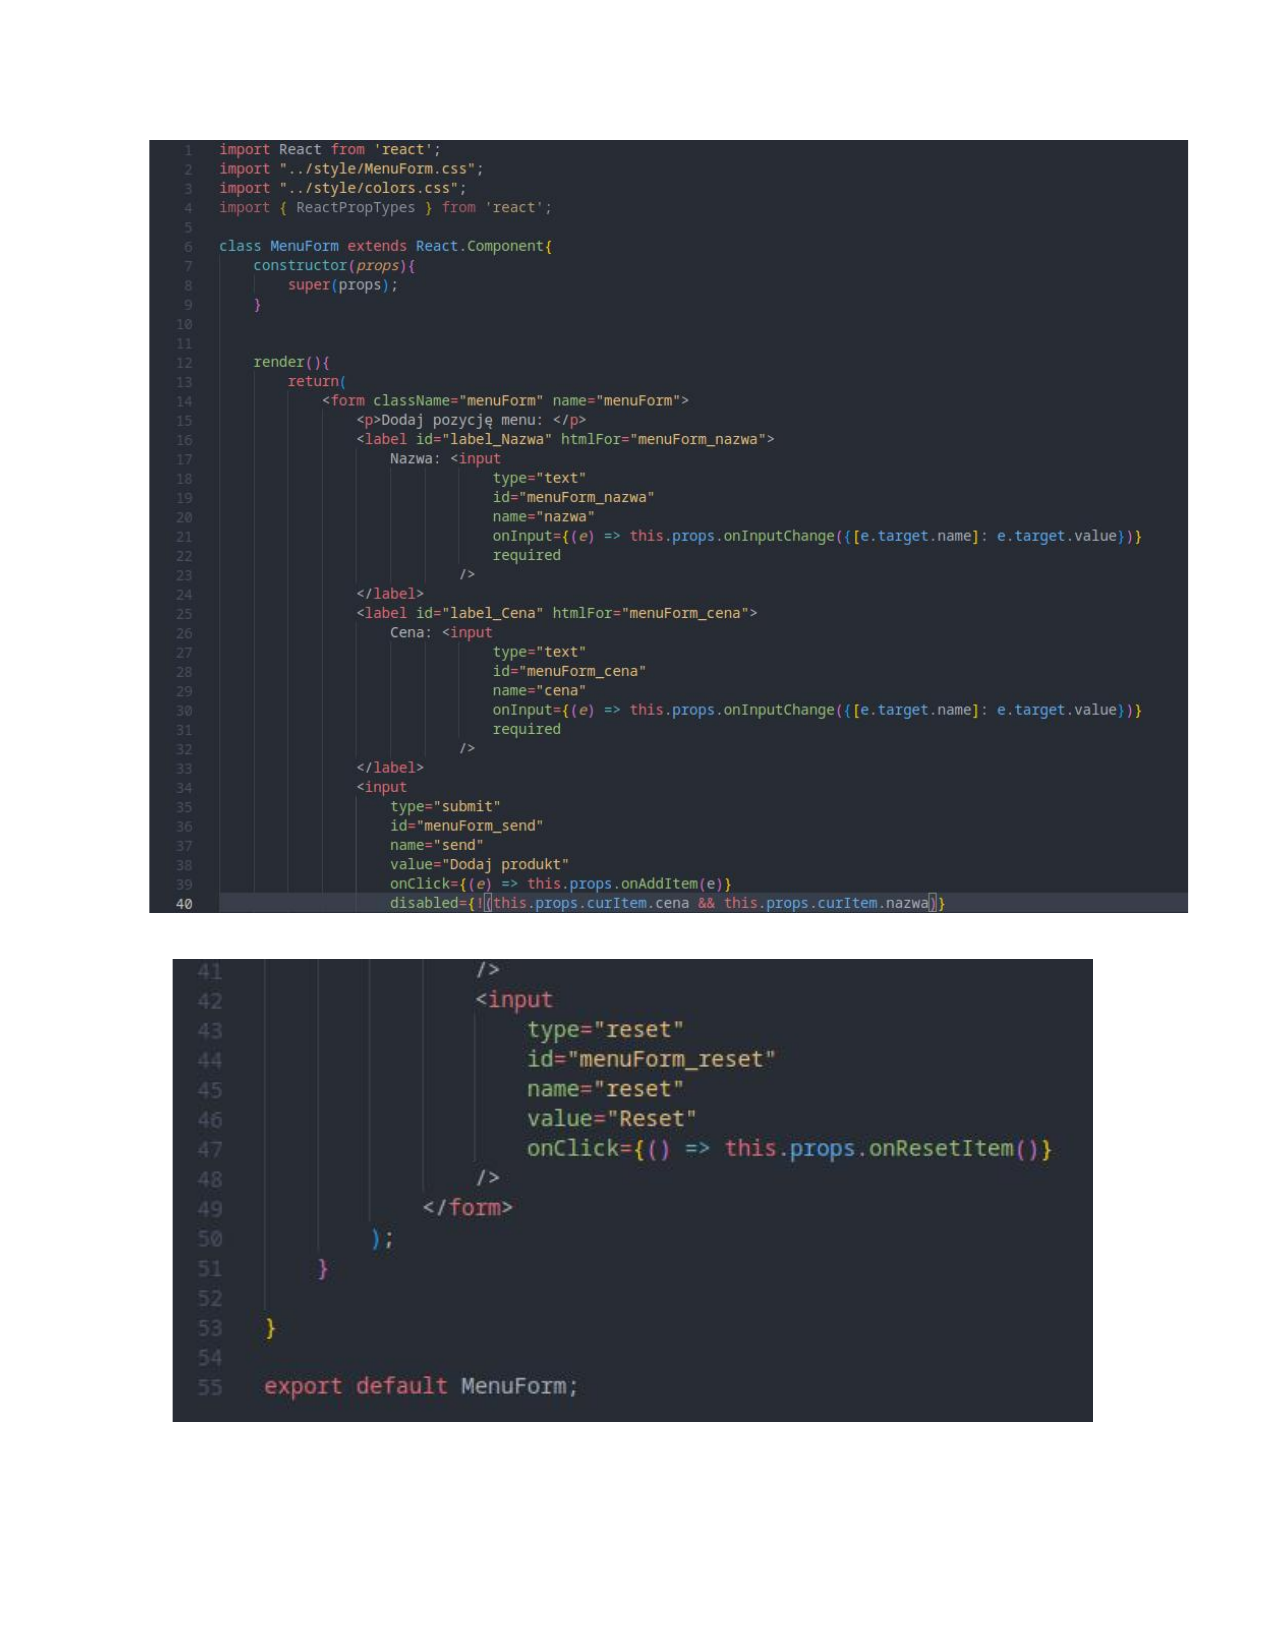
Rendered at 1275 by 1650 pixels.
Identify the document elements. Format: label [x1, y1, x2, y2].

picture [172, 959, 1093, 1422]
picture [149, 140, 1189, 913]
